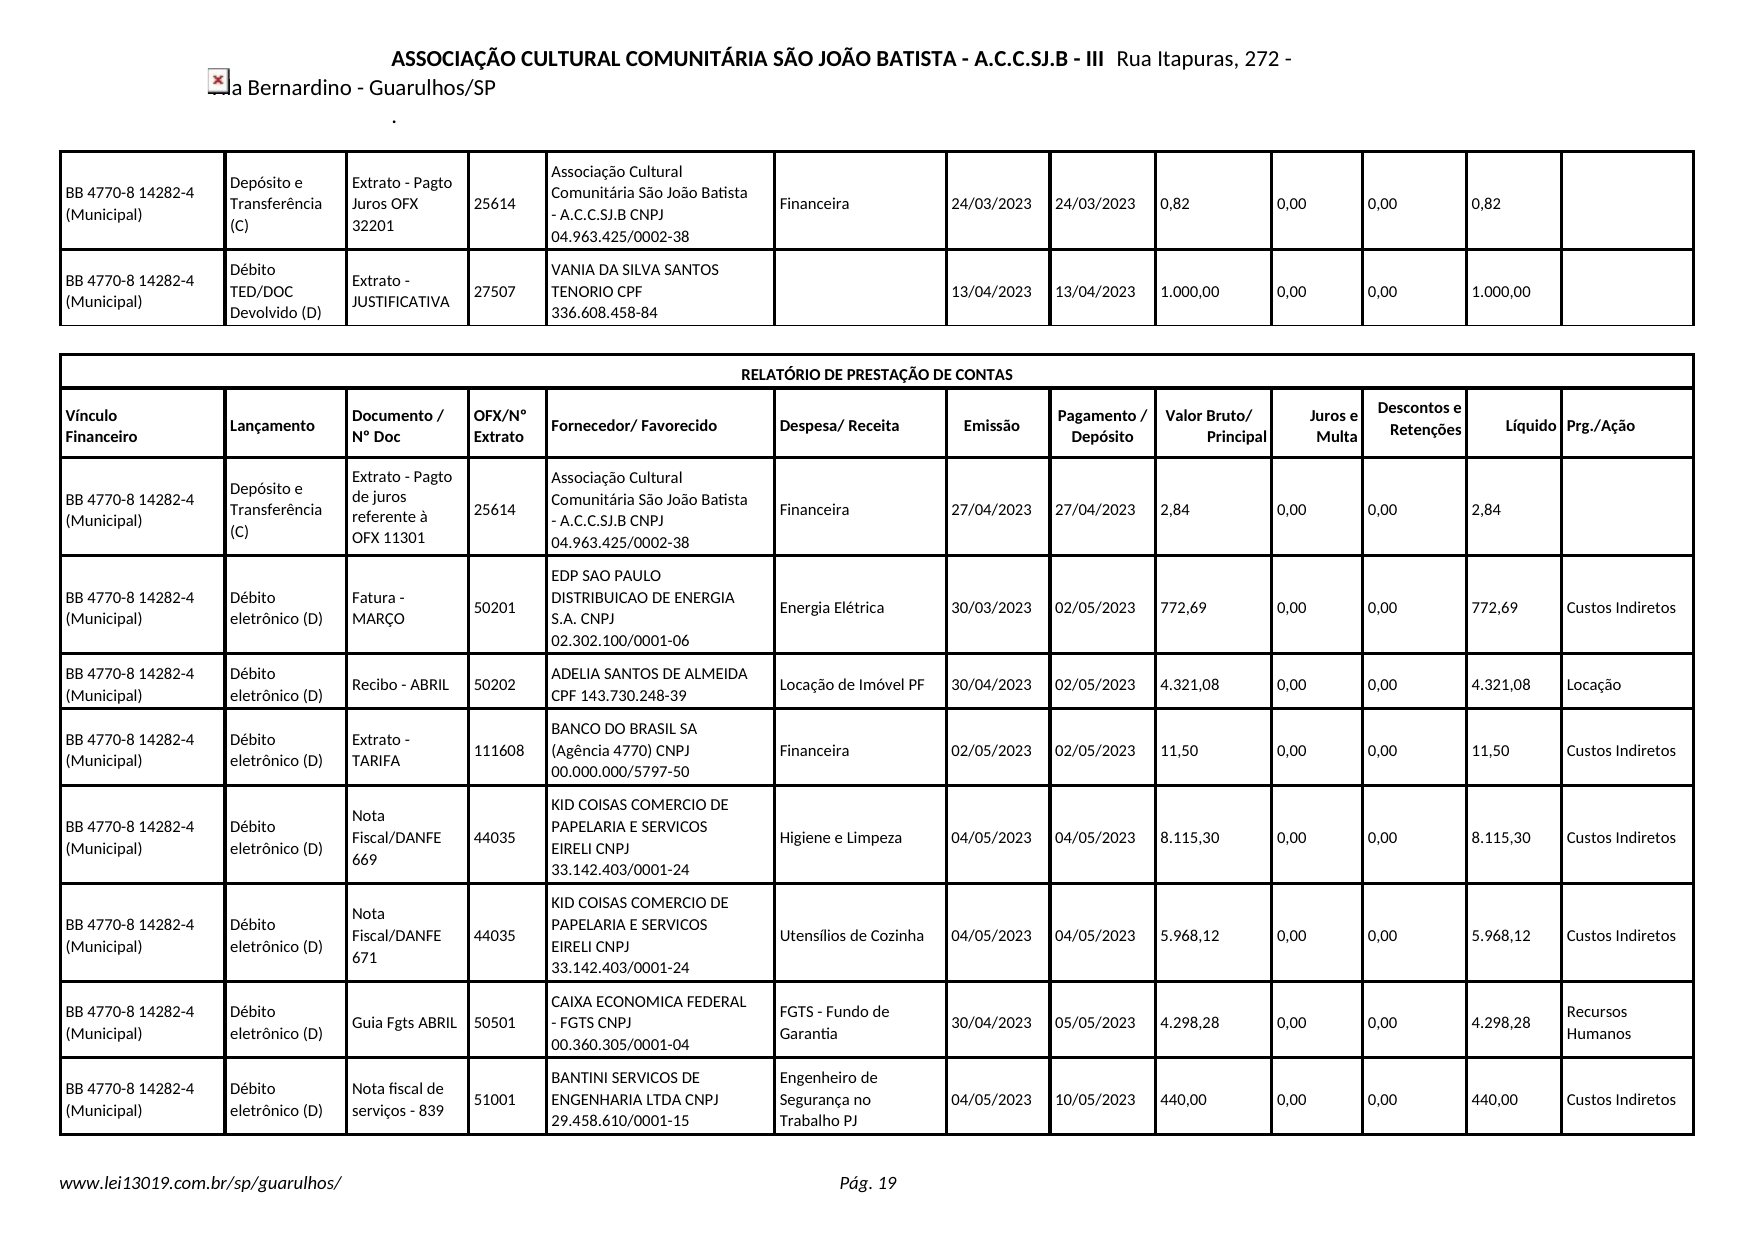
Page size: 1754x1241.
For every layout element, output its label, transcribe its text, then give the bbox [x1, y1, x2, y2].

table_cell 4.321,08 [1468, 655, 1560, 707]
table_cell Fornecedor/ Favorecido [548, 390, 773, 456]
table_cell 4.298,28 [1157, 983, 1270, 1056]
table_cell Emissão [948, 390, 1048, 456]
table_cell 04/05/2023 [948, 885, 1048, 980]
table_cell 02/05/2023 [1052, 557, 1154, 652]
table_cell Guia Fgts ABRIL [348, 983, 467, 1056]
table_cell 111608 [470, 710, 545, 783]
table_cell Descontos e Retenções [1364, 390, 1465, 456]
table_cell BB 4770-8 14282-4 (Municipal) [62, 787, 223, 882]
table_cell 0,00 [1364, 153, 1465, 248]
table_cell Débito eletrônico (D) [227, 885, 345, 980]
table_cell CAIXA ECONOMICA FEDERAL - FGTS CNPJ 00.360.305/0001-04 [548, 983, 773, 1056]
table_cell 0,82 [1157, 153, 1270, 248]
table_cell 0,00 [1364, 655, 1465, 707]
table_cell 0,00 [1364, 251, 1465, 324]
table_cell FGTS - Fundo de Garantia [776, 983, 945, 1056]
table_cell Débito eletrônico (D) [227, 983, 345, 1056]
table_cell BB 4770-8 14282-4 (Municipal) [62, 885, 223, 980]
table_cell 0,00 [1364, 557, 1465, 652]
table_cell Nota Fiscal/DANFE 671 [348, 885, 467, 980]
table_cell Prg./Ação [1563, 390, 1692, 456]
table_cell 10/05/2023 [1052, 1059, 1154, 1133]
table_cell Financeira [776, 710, 945, 783]
table_cell 27/04/2023 [948, 459, 1048, 554]
table_cell Recursos Humanos [1563, 983, 1692, 1056]
table_cell Custos Indiretos [1563, 787, 1692, 882]
table_cell 05/05/2023 [1052, 983, 1154, 1056]
table_cell Extrato - Pagto de juros referente à OFX 11301 [348, 459, 467, 554]
table_cell 2,84 [1468, 459, 1560, 554]
table_cell [1563, 251, 1692, 324]
table_cell Custos Indiretos [1563, 1059, 1692, 1133]
table_cell 2,84 [1157, 459, 1270, 554]
table_cell 0,82 [1468, 153, 1560, 248]
table_cell 02/05/2023 [1052, 710, 1154, 783]
table_cell Nota Fiscal/DANFE 669 [348, 787, 467, 882]
table_cell Débito eletrônico (D) [227, 787, 345, 882]
table_cell 0,00 [1364, 983, 1465, 1056]
table_cell Custos Indiretos [1563, 557, 1692, 652]
table_cell Financeira [776, 153, 945, 248]
table_cell 0,00 [1273, 710, 1361, 783]
table_cell [1563, 153, 1692, 248]
table_cell [776, 251, 945, 324]
table_cell 0,00 [1273, 459, 1361, 554]
table_cell Extrato - JUSTIFICATIVA [348, 251, 467, 324]
table_cell Juros e Multa [1273, 390, 1361, 456]
table_cell 24/03/2023 [1052, 153, 1154, 248]
table_cell Débito eletrônico (D) [227, 1059, 345, 1133]
table_cell Associação Cultural Comunitária São João Batista - A.C.C.SJ.B CNPJ 04.963.425/0002-38 [548, 153, 773, 248]
table_cell 04/05/2023 [1052, 885, 1154, 980]
table_cell 8.115,30 [1157, 787, 1270, 882]
table_cell 0,00 [1364, 787, 1465, 882]
table_cell 04/05/2023 [948, 787, 1048, 882]
table_cell BB 4770-8 14282-4 (Municipal) [62, 153, 223, 248]
table_cell Locação [1563, 655, 1692, 707]
table_cell 13/04/2023 [948, 251, 1048, 324]
table_cell BB 4770-8 14282-4 (Municipal) [62, 710, 223, 783]
table_cell 25614 [470, 459, 545, 554]
table_cell 772,69 [1157, 557, 1270, 652]
table_cell 772,69 [1468, 557, 1560, 652]
table_cell Débito eletrônico (D) [227, 557, 345, 652]
table_cell Depósito e Transferência (C) [227, 153, 345, 248]
table_cell 51001 [470, 1059, 545, 1133]
table_cell 0,00 [1364, 885, 1465, 980]
table_cell Financeira [776, 459, 945, 554]
table_cell Valor Bruto/ Principal [1157, 390, 1270, 456]
table_cell 04/05/2023 [1052, 787, 1154, 882]
table_cell 30/04/2023 [948, 983, 1048, 1056]
table_cell 0,00 [1273, 787, 1361, 882]
table_cell Locação de Imóvel PF [776, 655, 945, 707]
table_cell 50501 [470, 983, 545, 1056]
table_cell 30/03/2023 [948, 557, 1048, 652]
table_cell 0,00 [1273, 983, 1361, 1056]
table_cell BB 4770-8 14282-4 (Municipal) [62, 459, 223, 554]
table_cell Fatura - MARÇO [348, 557, 467, 652]
table_cell 50202 [470, 655, 545, 707]
table_cell BB 4770-8 14282-4 (Municipal) [62, 557, 223, 652]
table_cell 27/04/2023 [1052, 459, 1154, 554]
table_cell Débito eletrônico (D) [227, 710, 345, 783]
table_cell BB 4770-8 14282-4 (Municipal) [62, 251, 223, 324]
table_cell 0,00 [1273, 557, 1361, 652]
table_cell 1.000,00 [1157, 251, 1270, 324]
table_cell Energia Elétrica [776, 557, 945, 652]
table_cell Custos Indiretos [1563, 885, 1692, 980]
table_cell 25614 [470, 153, 545, 248]
table_cell Depósito e Transferência (C) [227, 459, 345, 554]
table_cell 0,00 [1273, 655, 1361, 707]
table_cell EDP SAO PAULO DISTRIBUICAO DE ENERGIA S.A. CNPJ 02.302.100/0001-06 [548, 557, 773, 652]
table_cell Líquido [1468, 390, 1560, 456]
table_cell BANTINI SERVICOS DE ENGENHARIA LTDA CNPJ 29.458.610/0001-15 [548, 1059, 773, 1133]
table_cell 11,50 [1157, 710, 1270, 783]
table_cell 0,00 [1273, 251, 1361, 324]
table_cell Pagamento / Depósito [1052, 390, 1154, 456]
table_cell 44035 [470, 787, 545, 882]
table_cell Utensílios de Cozinha [776, 885, 945, 980]
table_cell Despesa/ Receita [776, 390, 945, 456]
table_cell BANCO DO BRASIL SA (Agência 4770) CNPJ 00.000.000/5797-50 [548, 710, 773, 783]
table_cell Débito eletrônico (D) [227, 655, 345, 707]
table_cell 4.321,08 [1157, 655, 1270, 707]
table_cell 11,50 [1468, 710, 1560, 783]
table_cell 440,00 [1468, 1059, 1560, 1133]
table_cell 0,00 [1273, 885, 1361, 980]
table_cell 02/05/2023 [948, 710, 1048, 783]
table_cell 1.000,00 [1468, 251, 1560, 324]
table_cell Higiene e Limpeza [776, 787, 945, 882]
table_cell 4.298,28 [1468, 983, 1560, 1056]
table_cell 0,00 [1364, 710, 1465, 783]
table_cell 0,00 [1273, 1059, 1361, 1133]
table_cell BB 4770-8 14282-4 (Municipal) [62, 1059, 223, 1133]
table_cell Recibo - ABRIL [348, 655, 467, 707]
table_cell 0,00 [1364, 1059, 1465, 1133]
table_cell 0,00 [1273, 153, 1361, 248]
table_cell BB 4770-8 14282-4 (Municipal) [62, 983, 223, 1056]
table_cell 5.968,12 [1157, 885, 1270, 980]
table_cell Associação Cultural Comunitária São João Batista - A.C.C.SJ.B CNPJ 04.963.425/0002-38 [548, 459, 773, 554]
table_cell [1563, 459, 1692, 554]
table_cell Débito TED/DOC Devolvido (D) [227, 251, 345, 324]
table_cell Engenheiro de Segurança no Trabalho PJ [776, 1059, 945, 1133]
table_cell KID COISAS COMERCIO DE PAPELARIA E SERVICOS EIRELI CNPJ 33.142.403/0001-24 [548, 787, 773, 882]
table_cell BB 4770-8 14282-4 (Municipal) [62, 655, 223, 707]
table_cell 30/04/2023 [948, 655, 1048, 707]
table_cell 27507 [470, 251, 545, 324]
table_cell KID COISAS COMERCIO DE PAPELARIA E SERVICOS EIRELI CNPJ 33.142.403/0001-24 [548, 885, 773, 980]
table_cell 02/05/2023 [1052, 655, 1154, 707]
table_cell OFX/Nº Extrato [470, 390, 545, 456]
table_cell 50201 [470, 557, 545, 652]
table_cell 24/03/2023 [948, 153, 1048, 248]
table_cell 44035 [470, 885, 545, 980]
table_cell Lançamento [227, 390, 345, 456]
table_cell Extrato - TARIFA [348, 710, 467, 783]
table_cell Documento / Nº Doc [348, 390, 467, 456]
table_cell 5.968,12 [1468, 885, 1560, 980]
table_cell ADELIA SANTOS DE ALMEIDA CPF 143.730.248-39 [548, 655, 773, 707]
table_cell VANIA DA SILVA SANTOS TENORIO CPF 336.608.458-84 [548, 251, 773, 324]
table_header RELATÓRIO DE PRESTAÇÃO DE CONTAS [62, 356, 1692, 386]
table_cell 440,00 [1157, 1059, 1270, 1133]
table_cell Custos Indiretos [1563, 710, 1692, 783]
table_cell Nota fiscal de serviços - 839 [348, 1059, 467, 1133]
table_cell Extrato - Pagto Juros OFX 32201 [348, 153, 467, 248]
table_cell Vínculo Financeiro [62, 390, 223, 456]
table_cell 8.115,30 [1468, 787, 1560, 882]
table_cell 13/04/2023 [1052, 251, 1154, 324]
table_cell 0,00 [1364, 459, 1465, 554]
table_cell 04/05/2023 [948, 1059, 1048, 1133]
